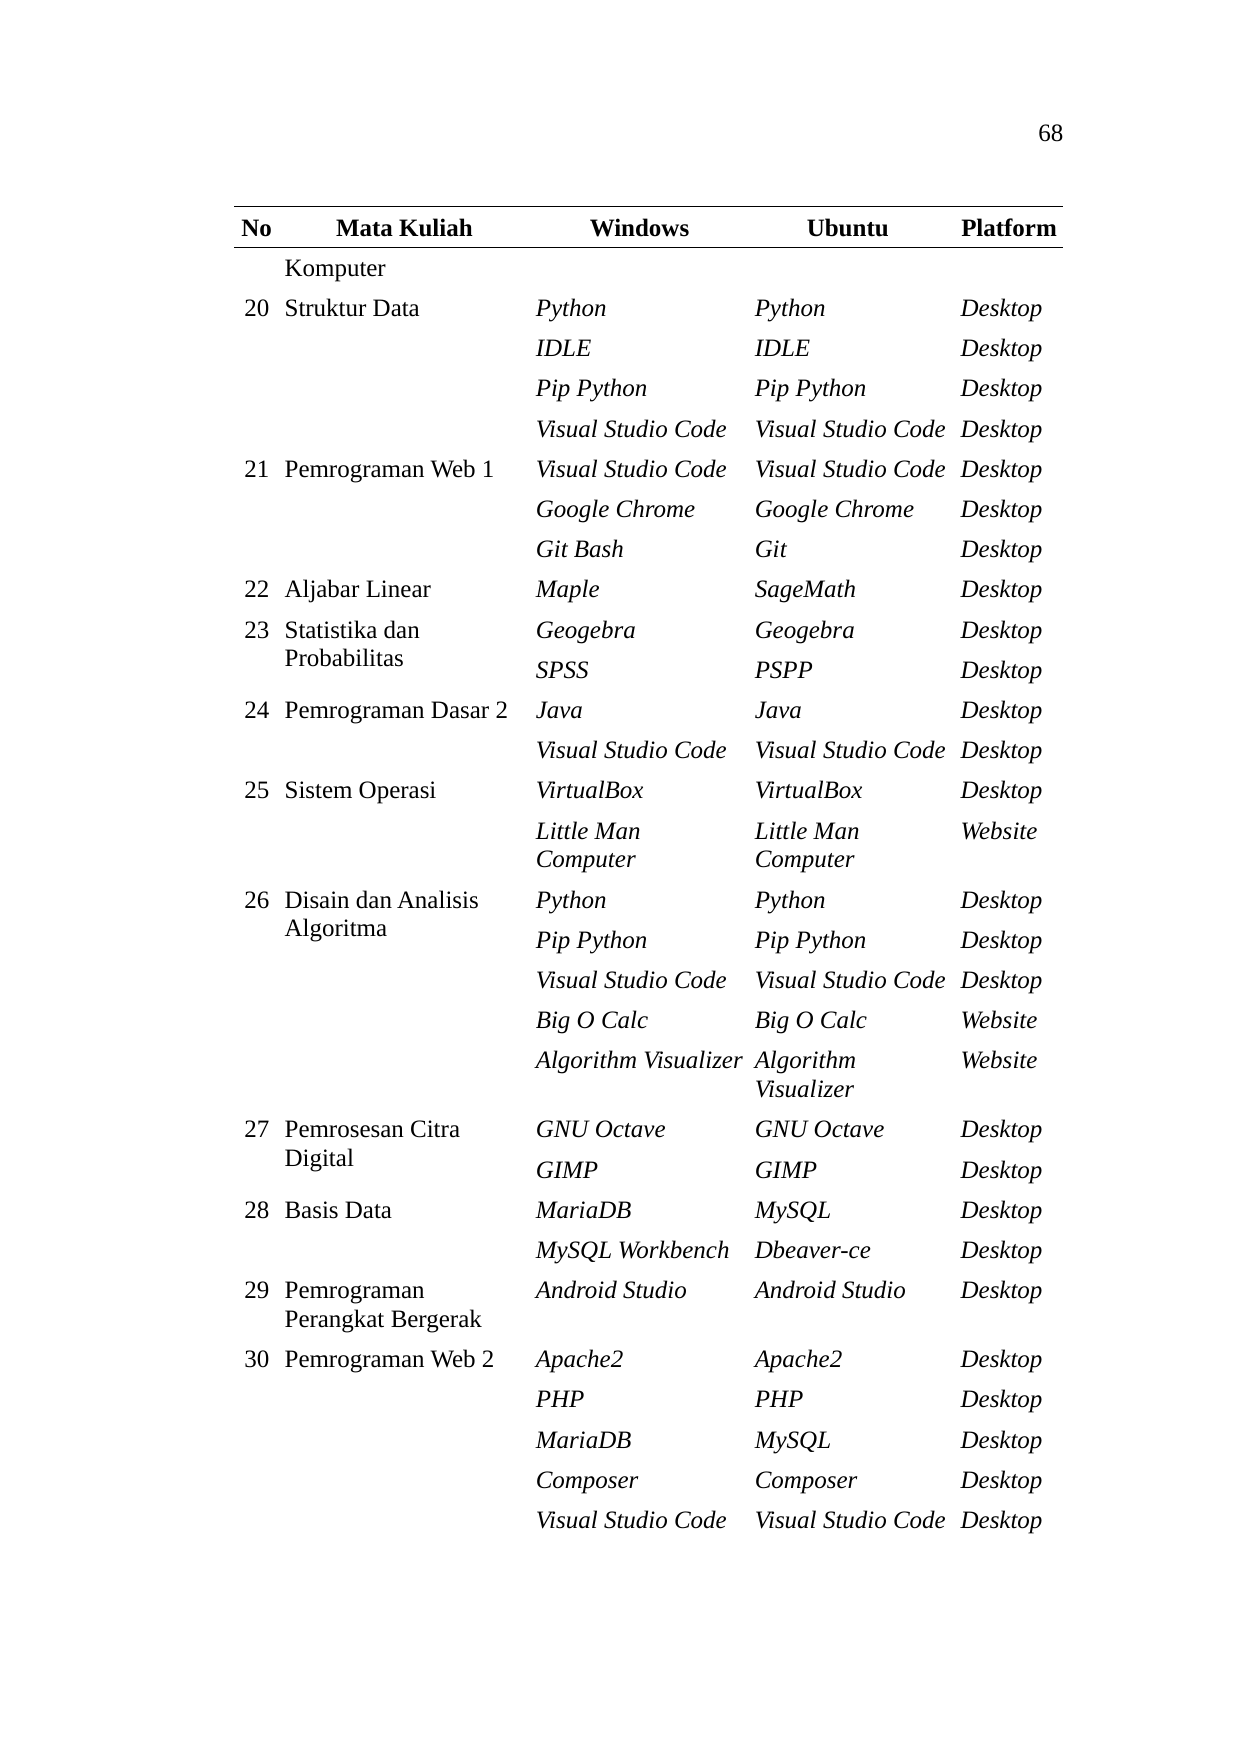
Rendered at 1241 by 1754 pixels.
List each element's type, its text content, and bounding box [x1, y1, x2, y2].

table_cell MySQL [749, 1419, 954, 1459]
table_cell Desktop [955, 1339, 1063, 1379]
table_cell 27 [234, 1109, 279, 1189]
table_cell Visual Studio Code [749, 448, 954, 488]
table_cell Java [530, 690, 749, 730]
table_cell Algorithm Visualizer [530, 1040, 749, 1109]
table_cell Visual Studio Code [749, 730, 954, 770]
table_cell Statistika dan Probabilitas [279, 609, 530, 689]
table_cell 22 [234, 569, 279, 609]
table_cell Pemrograman Web 1 [279, 448, 530, 569]
table_cell Sistem Operasi [279, 770, 530, 879]
table_cell Python [749, 879, 954, 919]
table_cell Android Studio [749, 1270, 954, 1339]
table_cell Desktop [955, 919, 1063, 959]
table_cell GIMP [749, 1149, 954, 1189]
table_cell 30 [234, 1339, 279, 1540]
table_cell 23 [234, 609, 279, 689]
table_cell PHP [749, 1379, 954, 1419]
table_cell 26 [234, 879, 279, 1109]
table_cell Website [955, 1000, 1063, 1040]
table_cell 25 [234, 770, 279, 879]
table_cell Little Man Computer [749, 810, 954, 879]
table_header Platform [955, 207, 1063, 247]
table_cell Desktop [955, 408, 1063, 448]
table_cell Pip Python [530, 919, 749, 959]
table_cell PSPP [749, 649, 954, 689]
table_cell Desktop [955, 770, 1063, 810]
table_cell Desktop [955, 879, 1063, 919]
table_cell Pemrograman Dasar 2 [279, 690, 530, 770]
table_cell MariaDB [530, 1189, 749, 1229]
table_cell Desktop [955, 1500, 1063, 1540]
table_cell Pip Python [749, 919, 954, 959]
table_cell Git [749, 529, 954, 569]
table_cell Composer [530, 1459, 749, 1499]
table_cell Desktop [955, 1459, 1063, 1499]
table_cell [234, 248, 279, 287]
table_cell Visual Studio Code [530, 1500, 749, 1540]
table_cell Visual Studio Code [530, 448, 749, 488]
table_cell [955, 248, 1063, 287]
table_cell Google Chrome [530, 489, 749, 529]
table_cell Desktop [955, 730, 1063, 770]
table_cell Big O Calc [530, 1000, 749, 1040]
table_cell Geogebra [530, 609, 749, 649]
table_cell Maple [530, 569, 749, 609]
table_cell Composer [749, 1459, 954, 1499]
table_cell Desktop [955, 1189, 1063, 1229]
table_cell [530, 248, 749, 287]
table_cell Desktop [955, 1270, 1063, 1339]
table_cell Visual Studio Code [530, 960, 749, 1000]
table_cell Python [530, 879, 749, 919]
table_cell 24 [234, 690, 279, 770]
table_cell Desktop [955, 609, 1063, 649]
table_cell GNU Octave [530, 1109, 749, 1149]
table_cell Desktop [955, 1230, 1063, 1270]
table_cell PHP [530, 1379, 749, 1419]
table_cell Pemrograman Perangkat Bergerak [279, 1270, 530, 1339]
table_cell Visual Studio Code [749, 408, 954, 448]
table_cell GNU Octave [749, 1109, 954, 1149]
table_cell Pip Python [530, 368, 749, 408]
table_cell Dbeaver-ce [749, 1230, 954, 1270]
table_cell Geogebra [749, 609, 954, 649]
table_cell GIMP [530, 1149, 749, 1189]
table_cell Desktop [955, 1419, 1063, 1459]
table_cell Algorithm Visualizer [749, 1040, 954, 1109]
table_header Ubuntu [749, 207, 954, 247]
table_cell Pip Python [749, 368, 954, 408]
table_cell Desktop [955, 1109, 1063, 1149]
table_cell Disain dan Analisis Algoritma [279, 879, 530, 1109]
table_cell Desktop [955, 288, 1063, 328]
table_cell VirtualBox [749, 770, 954, 810]
table_cell 20 [234, 288, 279, 448]
table_cell Desktop [955, 690, 1063, 730]
table_cell Git Bash [530, 529, 749, 569]
table_cell Java [749, 690, 954, 730]
table_cell MySQL Workbench [530, 1230, 749, 1270]
table_cell Visual Studio Code [530, 408, 749, 448]
table_cell Desktop [955, 1379, 1063, 1419]
table_cell [749, 248, 954, 287]
table_header Mata Kuliah [279, 207, 530, 247]
table_cell Android Studio [530, 1270, 749, 1339]
table_cell Python [749, 288, 954, 328]
table_cell Apache2 [530, 1339, 749, 1379]
table_cell MySQL [749, 1189, 954, 1229]
table_cell Apache2 [749, 1339, 954, 1379]
table_cell Desktop [955, 529, 1063, 569]
table_cell IDLE [749, 328, 954, 368]
table_cell Desktop [955, 448, 1063, 488]
table_cell Website [955, 1040, 1063, 1109]
table_header Windows [530, 207, 749, 247]
table_header No [234, 207, 279, 247]
table_cell Desktop [955, 489, 1063, 529]
table_cell Basis Data [279, 1189, 530, 1270]
table_cell Python [530, 288, 749, 328]
table_cell 28 [234, 1189, 279, 1270]
table_cell MariaDB [530, 1419, 749, 1459]
table_cell Little Man Computer [530, 810, 749, 879]
table_cell Desktop [955, 1149, 1063, 1189]
table_cell Visual Studio Code [530, 730, 749, 770]
table_cell Desktop [955, 649, 1063, 689]
table_cell Desktop [955, 960, 1063, 1000]
table_cell Desktop [955, 569, 1063, 609]
table_cell VirtualBox [530, 770, 749, 810]
table_cell 29 [234, 1270, 279, 1339]
table_cell SPSS [530, 649, 749, 689]
table_cell Pemrosesan Citra Digital [279, 1109, 530, 1189]
table_cell Aljabar Linear [279, 569, 530, 609]
table_cell Big O Calc [749, 1000, 954, 1040]
table_cell Komputer [279, 248, 530, 287]
table_cell IDLE [530, 328, 749, 368]
table_cell SageMath [749, 569, 954, 609]
table_cell 21 [234, 448, 279, 569]
table_cell Visual Studio Code [749, 1500, 954, 1540]
table_cell Pemrograman Web 2 [279, 1339, 530, 1540]
table_cell Desktop [955, 328, 1063, 368]
table_cell Website [955, 810, 1063, 879]
table_cell Google Chrome [749, 489, 954, 529]
table_cell Desktop [955, 368, 1063, 408]
table_cell Struktur Data [279, 288, 530, 448]
table_cell Visual Studio Code [749, 960, 954, 1000]
